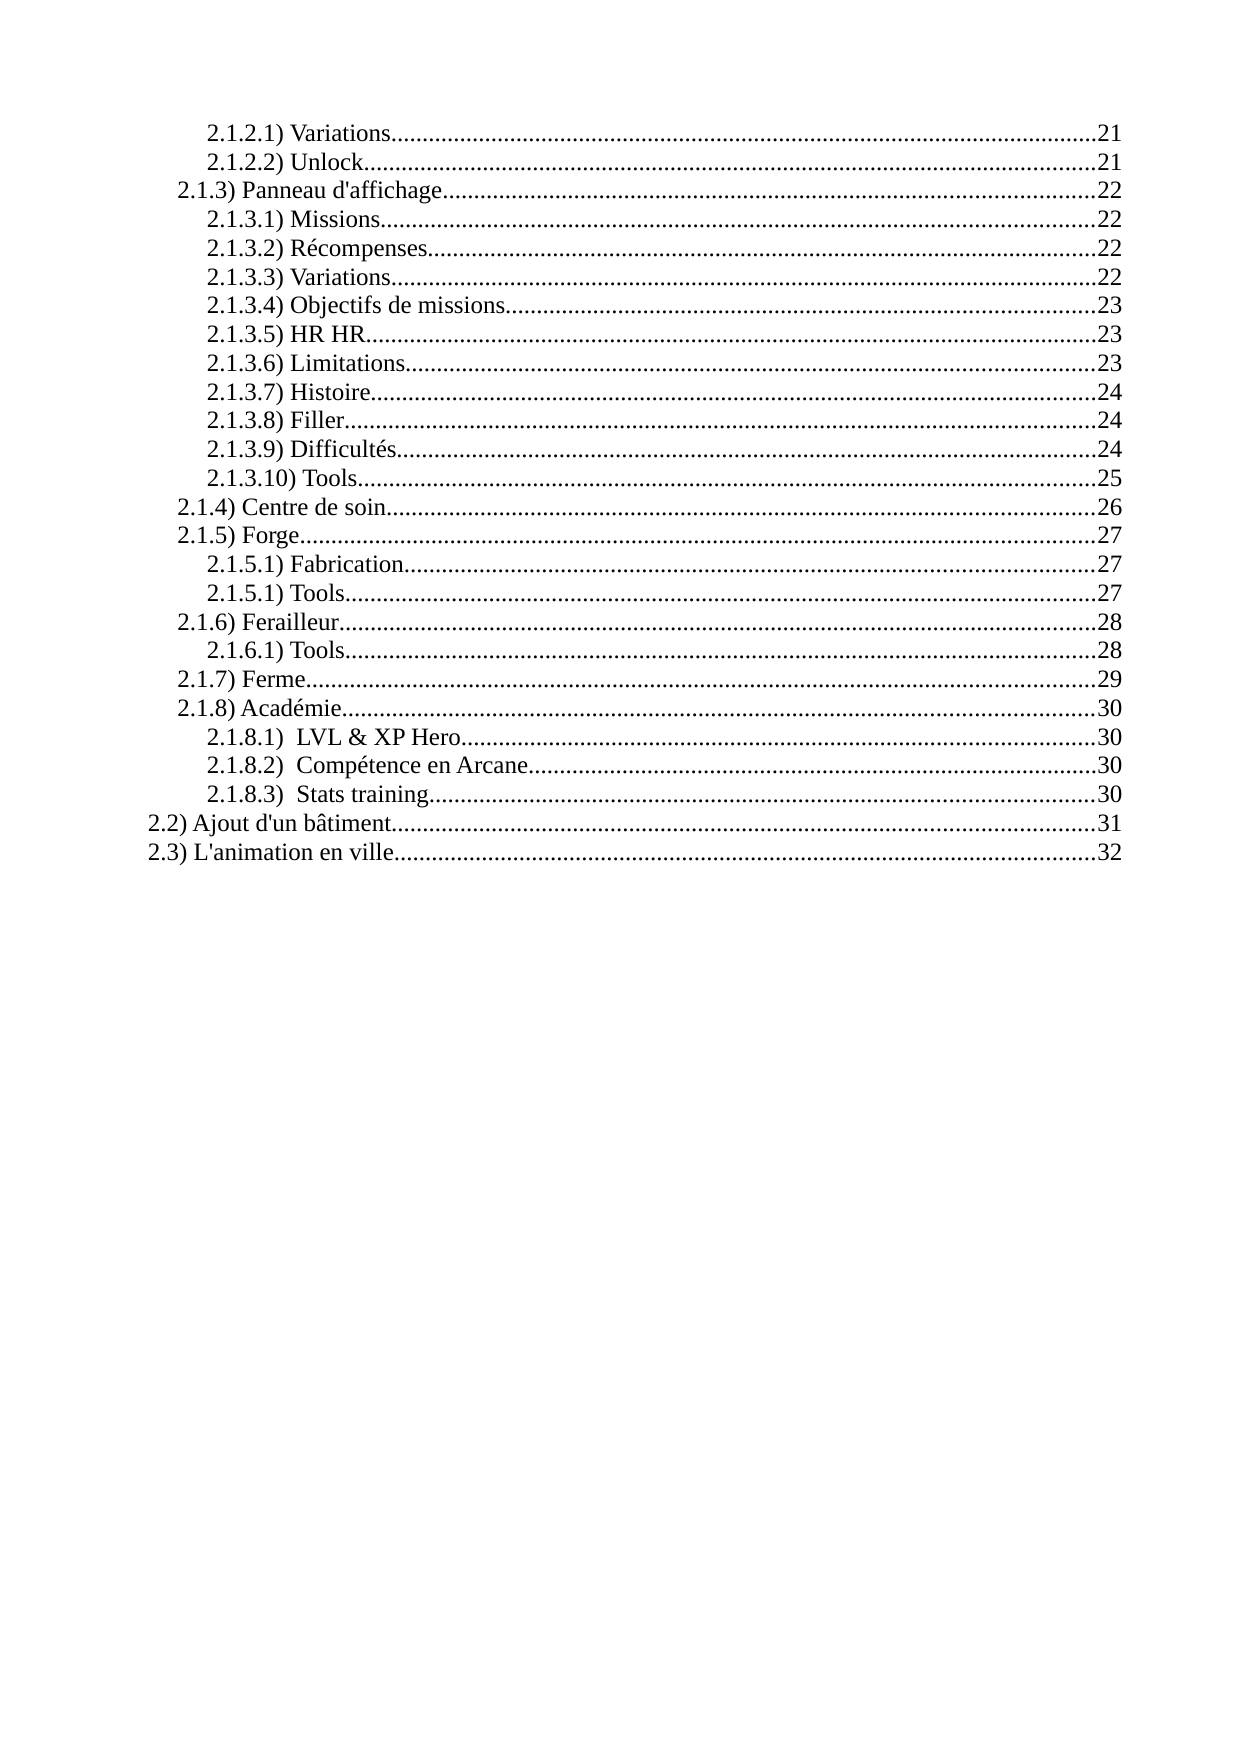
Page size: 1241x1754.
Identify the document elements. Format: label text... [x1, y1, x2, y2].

text 2.1.3) Panneau d'affichage 22 [177, 176, 1122, 204]
text 2.1.3.6) Limitations 23 [207, 348, 1122, 377]
text 2.1.4) Centre de soin 26 [177, 492, 1122, 521]
text 2.1.2.1) Variations 21 [207, 118, 1122, 147]
text 2.1.3.2) Récompenses 22 [207, 233, 1122, 262]
text 2.1.8.2) Compétence en Arcane 30 [207, 751, 1122, 779]
text 2.1.3.4) Objectifs de missions 23 [207, 291, 1122, 319]
text 2.2) Ajout d'un bâtiment 31 [148, 808, 1122, 837]
text 2.1.3.5) HR HR 23 [207, 319, 1122, 348]
text 2.3) L'animation en ville 32 [148, 837, 1122, 866]
text 2.1.3.7) Histoire 24 [207, 377, 1122, 406]
text 2.1.7) Ferme 29 [177, 664, 1122, 693]
text 2.1.8.3) Stats training 30 [207, 779, 1122, 808]
text 2.1.5.1) Tools 27 [207, 578, 1122, 607]
text 2.1.8.1) LVL & XP Hero 30 [207, 722, 1122, 751]
text 2.1.6) Ferailleur 28 [177, 607, 1122, 636]
text 2.1.8) Académie 30 [177, 693, 1122, 722]
text 2.1.3.9) Difficultés 24 [207, 434, 1122, 463]
text 2.1.3.8) Filler 24 [207, 406, 1122, 434]
text 2.1.5.1) Fabrication 27 [207, 549, 1122, 578]
text 2.1.3.10) Tools 25 [207, 463, 1122, 492]
text 2.1.2.2) Unlock 21 [207, 147, 1122, 176]
text 2.1.5) Forge 27 [177, 521, 1122, 549]
text 2.1.6.1) Tools 28 [207, 636, 1122, 664]
text 2.1.3.3) Variations 22 [207, 262, 1122, 291]
text 2.1.3.1) Missions 22 [207, 204, 1122, 233]
